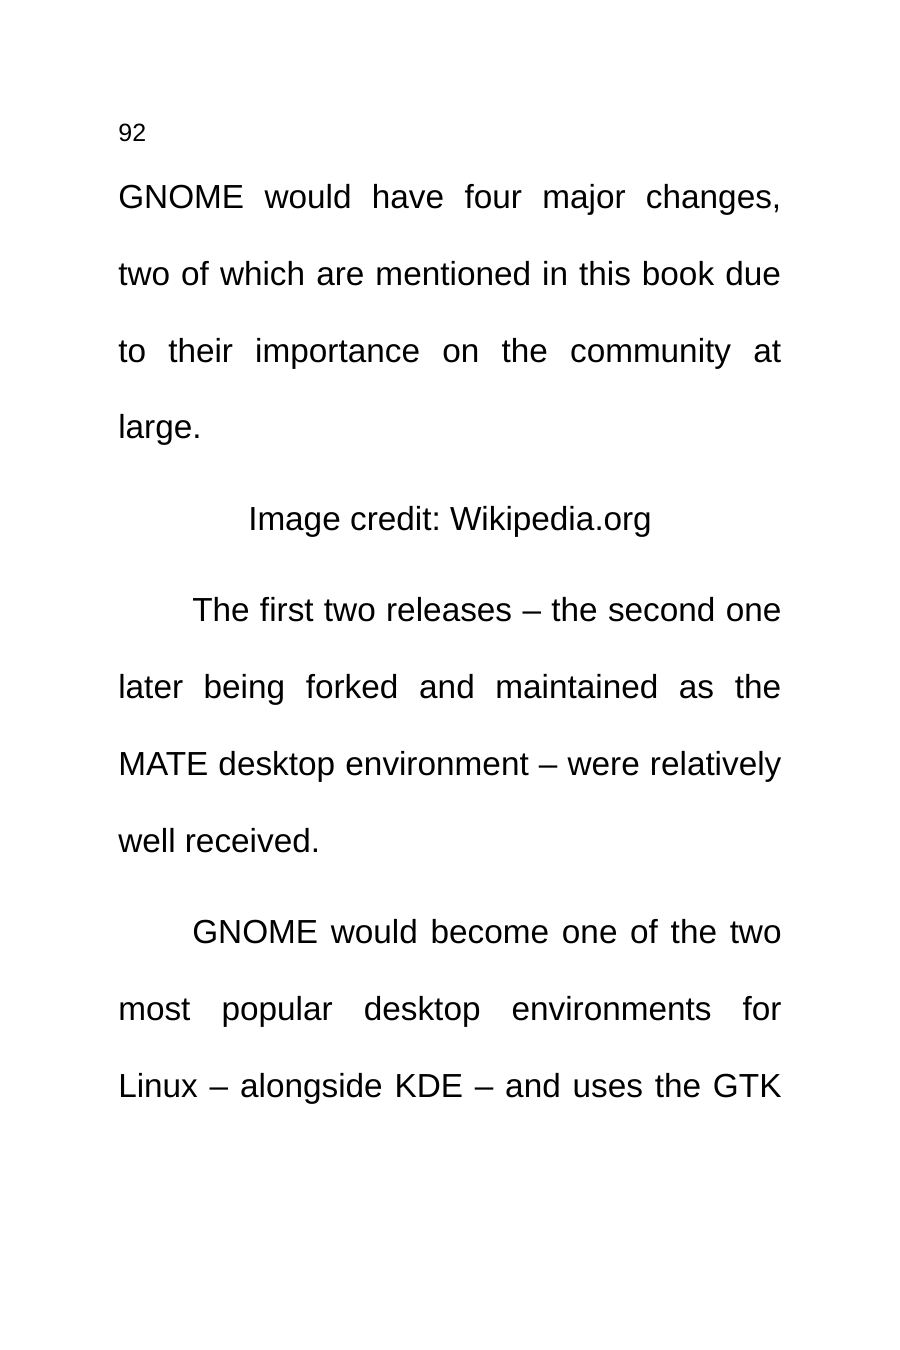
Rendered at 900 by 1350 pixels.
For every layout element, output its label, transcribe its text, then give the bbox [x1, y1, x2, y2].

text GNOME would become one of the two most popular desktop environments for Linux – alongside KDE – and uses the GTK [118, 912, 782, 1105]
text GNOME would have four major changes, two of which are mentioned in this book due to their importance on the community at large. [118, 177, 782, 446]
text Image credit: Wikipedia.org [118, 499, 782, 537]
text The first two releases – the second one later being forked and maintained as the MATE desktop environment – were relatively well received. [118, 590, 782, 859]
